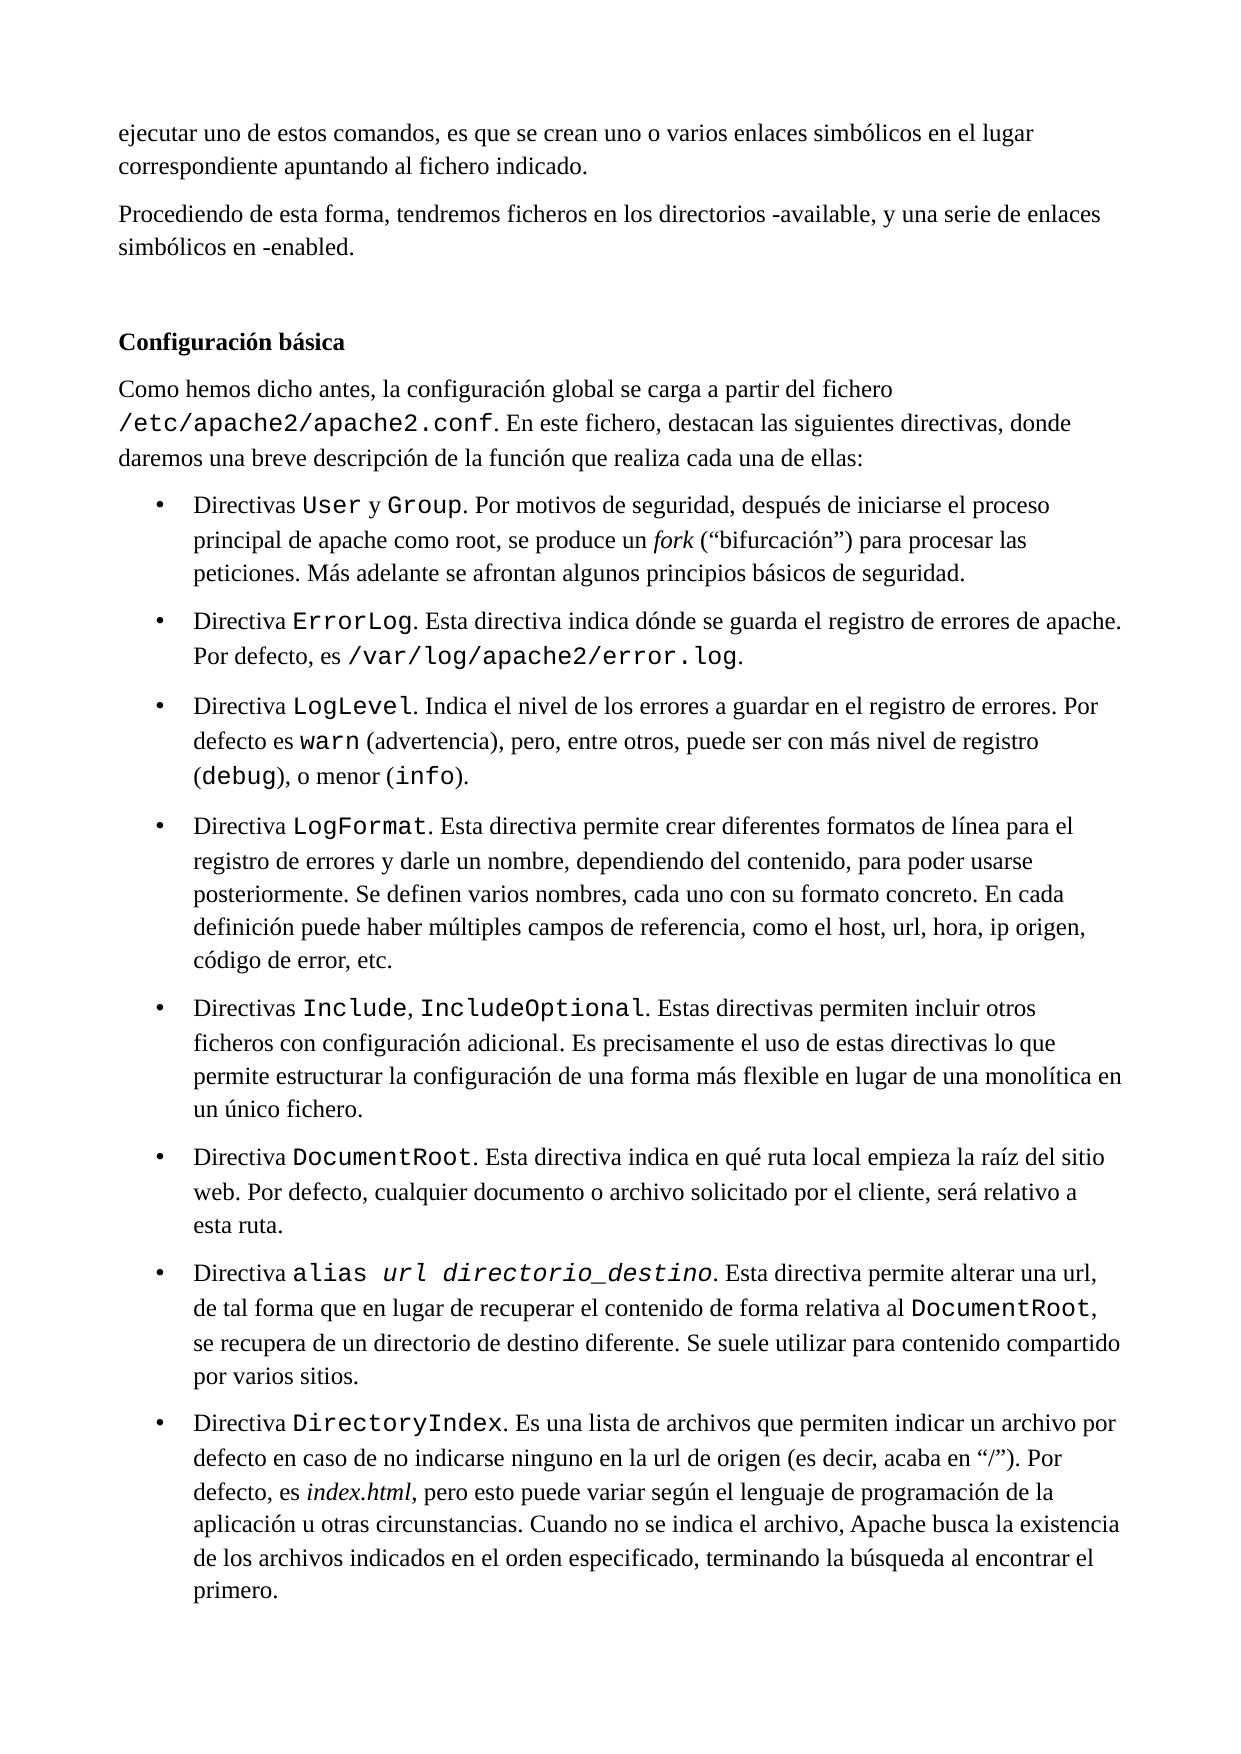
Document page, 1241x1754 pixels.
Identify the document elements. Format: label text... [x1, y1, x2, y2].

list Directivas Include, IncludeOptional. Estas directivas permiten incluir otros ficheros con configuración adicional. Es precisamente el uso de estas directivas lo que permite estructurar la configuración de una forma más flexible en lugar de una monolítica en un único fichero. [156, 993, 1122, 1123]
text ejecutar uno de estos comandos, es que se crean uno o varios enlaces simbólicos en el lugar correspondiente apuntando al fichero indicado. [118, 118, 1122, 180]
list Directiva alias url directorio_destino. Esta directiva permite alterar una url, de tal forma que en lugar de recuperar el contenido de forma relativa al DocumentRoot, se recupera de un directorio de destino diferente. Se suele utilizar para contenido compartido por varios sitios. [156, 1258, 1122, 1389]
list Directiva DocumentRoot. Esta directiva indica en qué ruta local empieza la raíz del sitio web. Por defecto, cualquier documento o archivo solicitado por el cliente, será relativo a esta ruta. [156, 1142, 1122, 1239]
list Directiva LogFormat. Esta directiva permite crear diferentes formatos de línea para el registro de errores y darle un nombre, dependiendo del contenido, para poder usarse posteriormente. Se definen varios nombres, cada uno con su formato concreto. En cada definición puede haber múltiples campos de referencia, como el host, url, hora, ip origen, código de error, etc. [156, 811, 1122, 974]
text Como hemos dicho antes, la configuración global se carga a partir del fichero /etc/apache2/apache2.conf. En este fichero, destacan las siguientes directivas, donde daremos una breve descripción de la función que realiza cada una de ellas: [118, 374, 1122, 471]
list Directiva LogLevel. Indica el nivel de los errores a guardar en el registro de errores. Por defecto es warn (advertencia), pero, entre otros, puede ser con más nivel de registro (debug), o menor (info). [156, 691, 1122, 792]
list Directiva ErrorLog. Esta directiva indica dónde se guarda el registro de errores de apache. Por defecto, es /var/log/apache2/error.log. [156, 606, 1122, 672]
list Directiva DirectoryIndex. Es una lista de archivos que permiten indicar un archivo por defecto en caso de no indicarse ninguno en la url de origen (es decir, acaba en “/”). Por defecto, es index.html, pero esto puede variar según el lenguaje de programación de la aplicación u otras circunstancias. Cuando no se indica el archivo, Apache busca la existencia de los archivos indicados en el orden especificado, terminando la búsqueda al encontrar el primero. [156, 1408, 1122, 1604]
text Procediendo de esta forma, tendremos ficheros en los directorios -available, y una serie de enlaces simbólicos en -enabled. [118, 199, 1122, 261]
list Directivas User y Group. Por motivos de seguridad, después de iniciarse el proceso principal de apache como root, se produce un fork (“bifurcación”) para procesar las peticiones. Más adelante se afrontan algunos principios básicos de seguridad. [156, 490, 1122, 587]
text Configuración básica [118, 327, 1122, 356]
